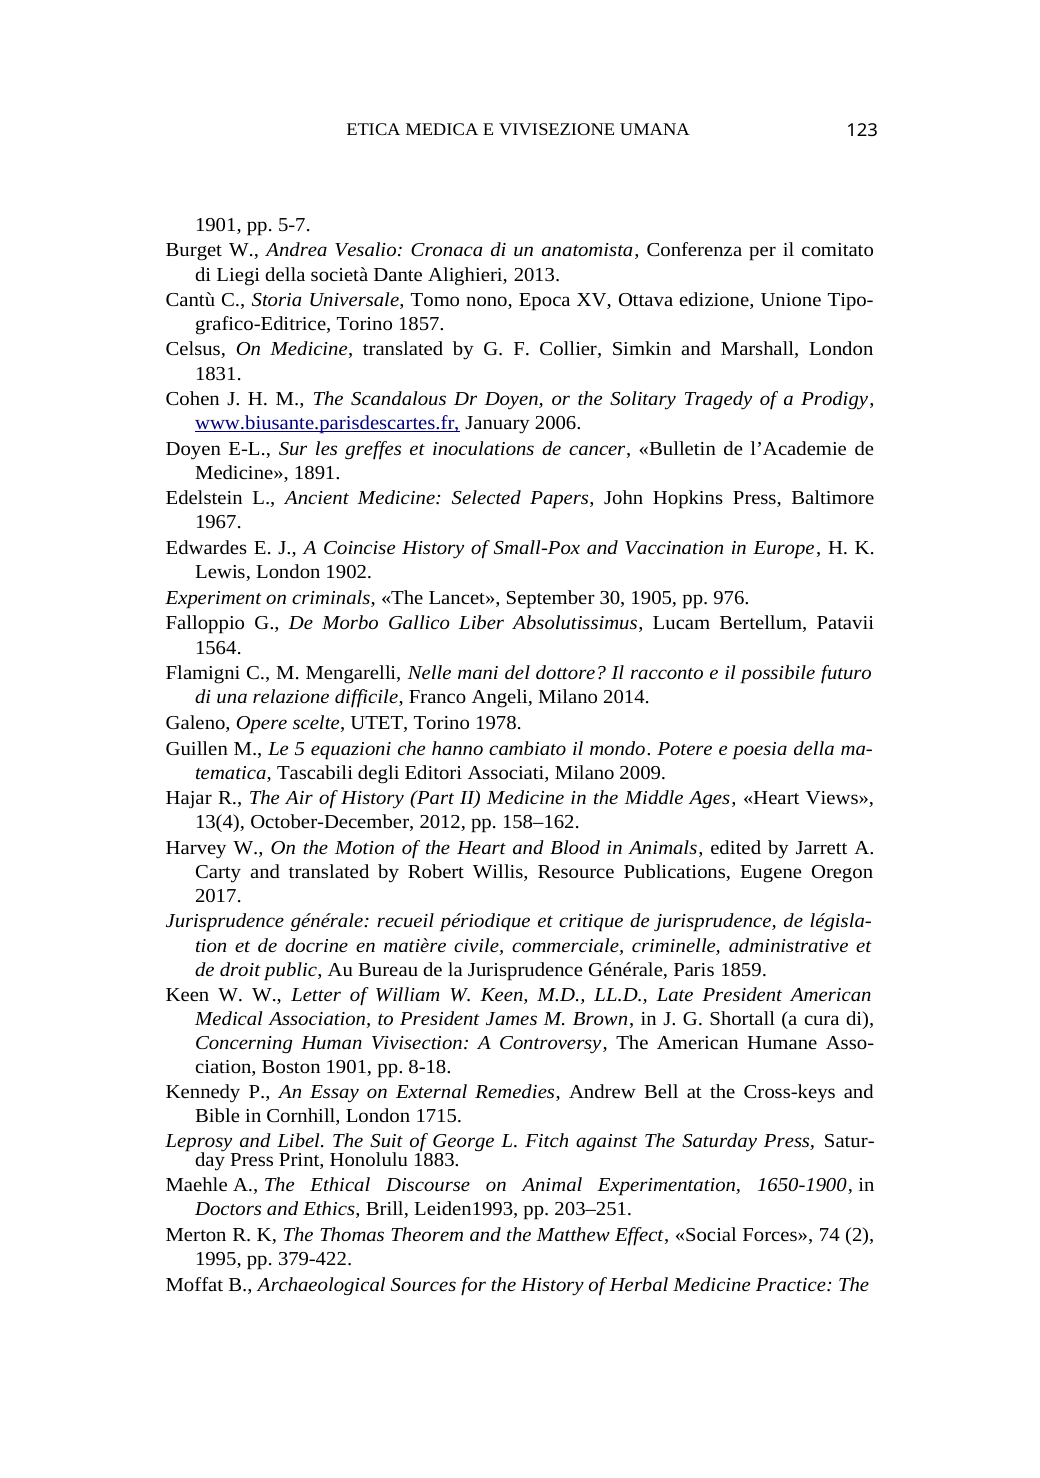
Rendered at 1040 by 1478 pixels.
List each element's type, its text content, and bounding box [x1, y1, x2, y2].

text Cantù C., Storia Universale, Tomo nono, Epoca XV, Ottava edizione, Unione Tipo- grafico-Editrice, Torino 1857. [165, 288, 874, 335]
text Keen W. W., Letter of William W. Keen, M.D., LL.D., Late President American Medical Association, to President James M. Brown, in J. G. Shortall (a cura di), Concerning Human Vivisection: A Controversy, The American Humane Asso- ciation, Boston 1901, pp. 8-18. [165, 983, 874, 1077]
text Kennedy P., An Essay on External Remedies, Andrew Bell at the Cross-keys and Bible in Cornhill, London 1715. [165, 1080, 874, 1127]
text Flamigni C., M. Mengarelli, Nelle mani del dottore? Il racconto e il possibile futuro di una relazione difficile, Franco Angeli, Milano 2014. [165, 661, 874, 708]
text Guillen M., Le 5 equazioni che hanno cambiato il mondo. Potere e poesia della ma- tematica, Tascabili degli Editori Associati, Milano 2009. [165, 737, 874, 784]
text Harvey W., On the Motion of the Heart and Blood in Animals, edited by Jarrett A. Carty and translated by Robert Willis, Resource Publications, Eugene Oregon 2017. [165, 836, 874, 907]
text Falloppio G., De Morbo Gallico Liber Absolutissimus, Lucam Bertellum, Patavii 1564. [165, 611, 874, 658]
text Experiment on criminals, «The Lancet», September 30, 1905, pp. 976. [165, 586, 896, 609]
text Leprosy and Libel. The Suit of George L. Fitch against The Saturday Press, Satur- day Press Print, Honolulu 1883. [165, 1133, 874, 1171]
text Edelstein L., Ancient Medicine: Selected Papers, John Hopkins Press, Baltimore 1967. [165, 486, 874, 533]
text Cohen J. H. M., The Scandalous Dr Doyen, or the Solitary Tragedy of a Prodigy, www.biusante.parisdescartes.fr, January 2006. [165, 387, 874, 434]
text 1901, pp. 5-7. [195, 213, 896, 236]
text Hajar R., The Air of History (Part II) Medicine in the Middle Ages, «Heart Views», 13(4), October-December, 2012, pp. 158–162. [165, 786, 874, 833]
text Doyen E-L., Sur les greffes et inoculations de cancer, «Bulletin de l’Academie de Medicine», 1891. [165, 437, 874, 484]
text Merton R. K, The Thomas Theorem and the Matthew Effect, «Social Forces», 74 (2), 1995, pp. 379-422. [165, 1223, 874, 1270]
text Moffat B., Archaeological Sources for the History of Herbal Medicine Practice: The [165, 1272, 896, 1295]
text Galeno, Opere scelte, UTET, Torino 1978. [165, 711, 896, 734]
text Burget W., Andrea Vesalio: Cronaca di un anatomista, Conferenza per il comitato di Liegi della società Dante Alighieri, 2013. [165, 238, 874, 285]
text Edwardes E. J., A Coincise History of Small-Pox and Vaccination in Europe, H. K. Lewis, London 1902. [165, 536, 875, 583]
text Jurisprudence générale: recueil périodique et critique de jurisprudence, de législa- tion et de docrine en matière civile, commerciale, criminelle, administrative et de droit public, Au Bureau de la Jurisprudence Générale, Paris 1859. [165, 909, 874, 981]
text Maehle A., The Ethical Discourse on Animal Experimentation, 1650-1900, in Doctors and Ethics, Brill, Leiden1993, pp. 203–251. [165, 1173, 874, 1220]
text Celsus, On Medicine, translated by G. F. Collier, Simkin and Marshall, London 1831. [165, 337, 874, 384]
